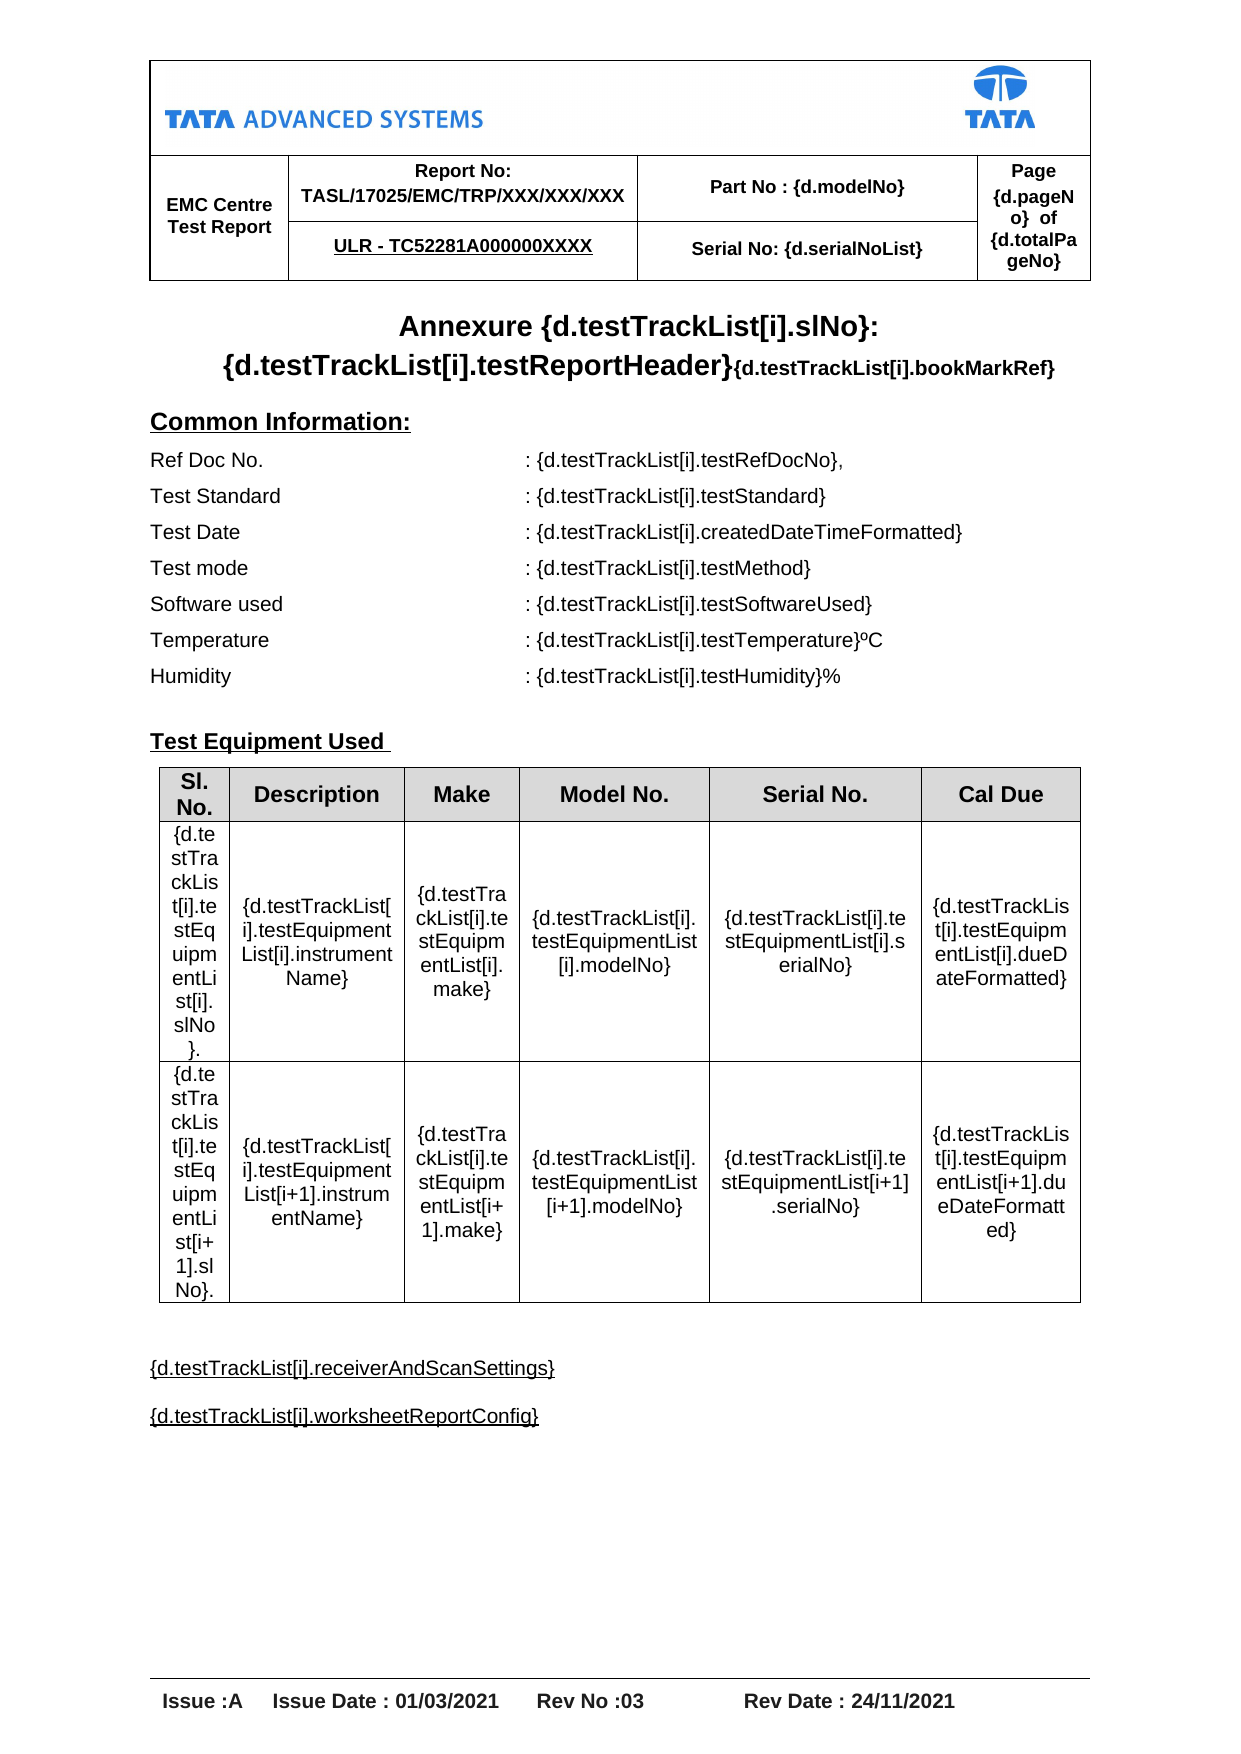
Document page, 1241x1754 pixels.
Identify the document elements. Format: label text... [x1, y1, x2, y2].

table_cell {d.testTrackList[i].testEquipmentList[i].dueDateFormatted} [922, 822, 1080, 1061]
table_cell {d.testTrackList[i].testEquipmentList[i].instrumentName} [230, 822, 404, 1061]
text Test Standard : {d.testTrackList[i].testStandard} [150, 484, 1090, 508]
text Test Date : {d.testTrackList[i].createdDateTimeFormatted} [150, 520, 1090, 544]
picture [165, 65, 1035, 147]
table_cell {d.testTrackList[i].testEquipmentList[i].make} [405, 822, 519, 1061]
table_cell {d.testTrackList[i].testEquipmentList[i].modelNo} [520, 822, 709, 1061]
table_header Make [405, 768, 519, 821]
text Software used : {d.testTrackList[i].testSoftwareUsed} [150, 592, 1090, 616]
subtitle Annexure {d.testTrackList[i].slNo}: {d.testTrackList[i].testReportHeader}{d.testTrackList[i].bookMarkRef} [187, 309, 1090, 381]
table_header Model No. [520, 768, 709, 821]
table_cell {d.testTrackList[i].testEquipmentList[i].slNo}. [160, 822, 229, 1061]
text Ref Doc No. : {d.testTrackList[i].testRefDocNo}, [150, 448, 1090, 472]
text {d.testTrackList[i].receiverAndScanSettings} [150, 1356, 1090, 1379]
text Test mode : {d.testTrackList[i].testMethod} [150, 556, 1090, 580]
table_cell {d.testTrackList[i].testEquipmentList[i+1].modelNo} [520, 1062, 709, 1302]
table_cell {d.testTrackList[i].testEquipmentList[i].serialNo} [710, 822, 921, 1061]
table_header Cal Due [922, 768, 1080, 821]
table_cell {d.testTrackList[i].testEquipmentList[i+1].slNo}. [160, 1062, 229, 1302]
table_cell {d.testTrackList[i].testEquipmentList[i+1].make} [405, 1062, 519, 1302]
table_cell {d.testTrackList[i].testEquipmentList[i+1].instrumentName} [230, 1062, 404, 1302]
text Test Equipment Used [150, 728, 1090, 754]
table_header Sl. No. [160, 768, 229, 821]
table_header Serial No. [710, 768, 921, 821]
table_cell {d.testTrackList[i].testEquipmentList[i+1].serialNo} [710, 1062, 921, 1302]
text Temperature : {d.testTrackList[i].testTemperature}ºC [150, 628, 1090, 652]
table_header Description [230, 768, 404, 821]
text {d.testTrackList[i].worksheetReportConfig} [150, 1403, 1090, 1454]
text Humidity : {d.testTrackList[i].testHumidity}% [150, 664, 1090, 688]
table_cell {d.testTrackList[i].testEquipmentList[i+1].dueDateFormatted} [922, 1062, 1080, 1302]
text Common Information: [150, 407, 1090, 436]
